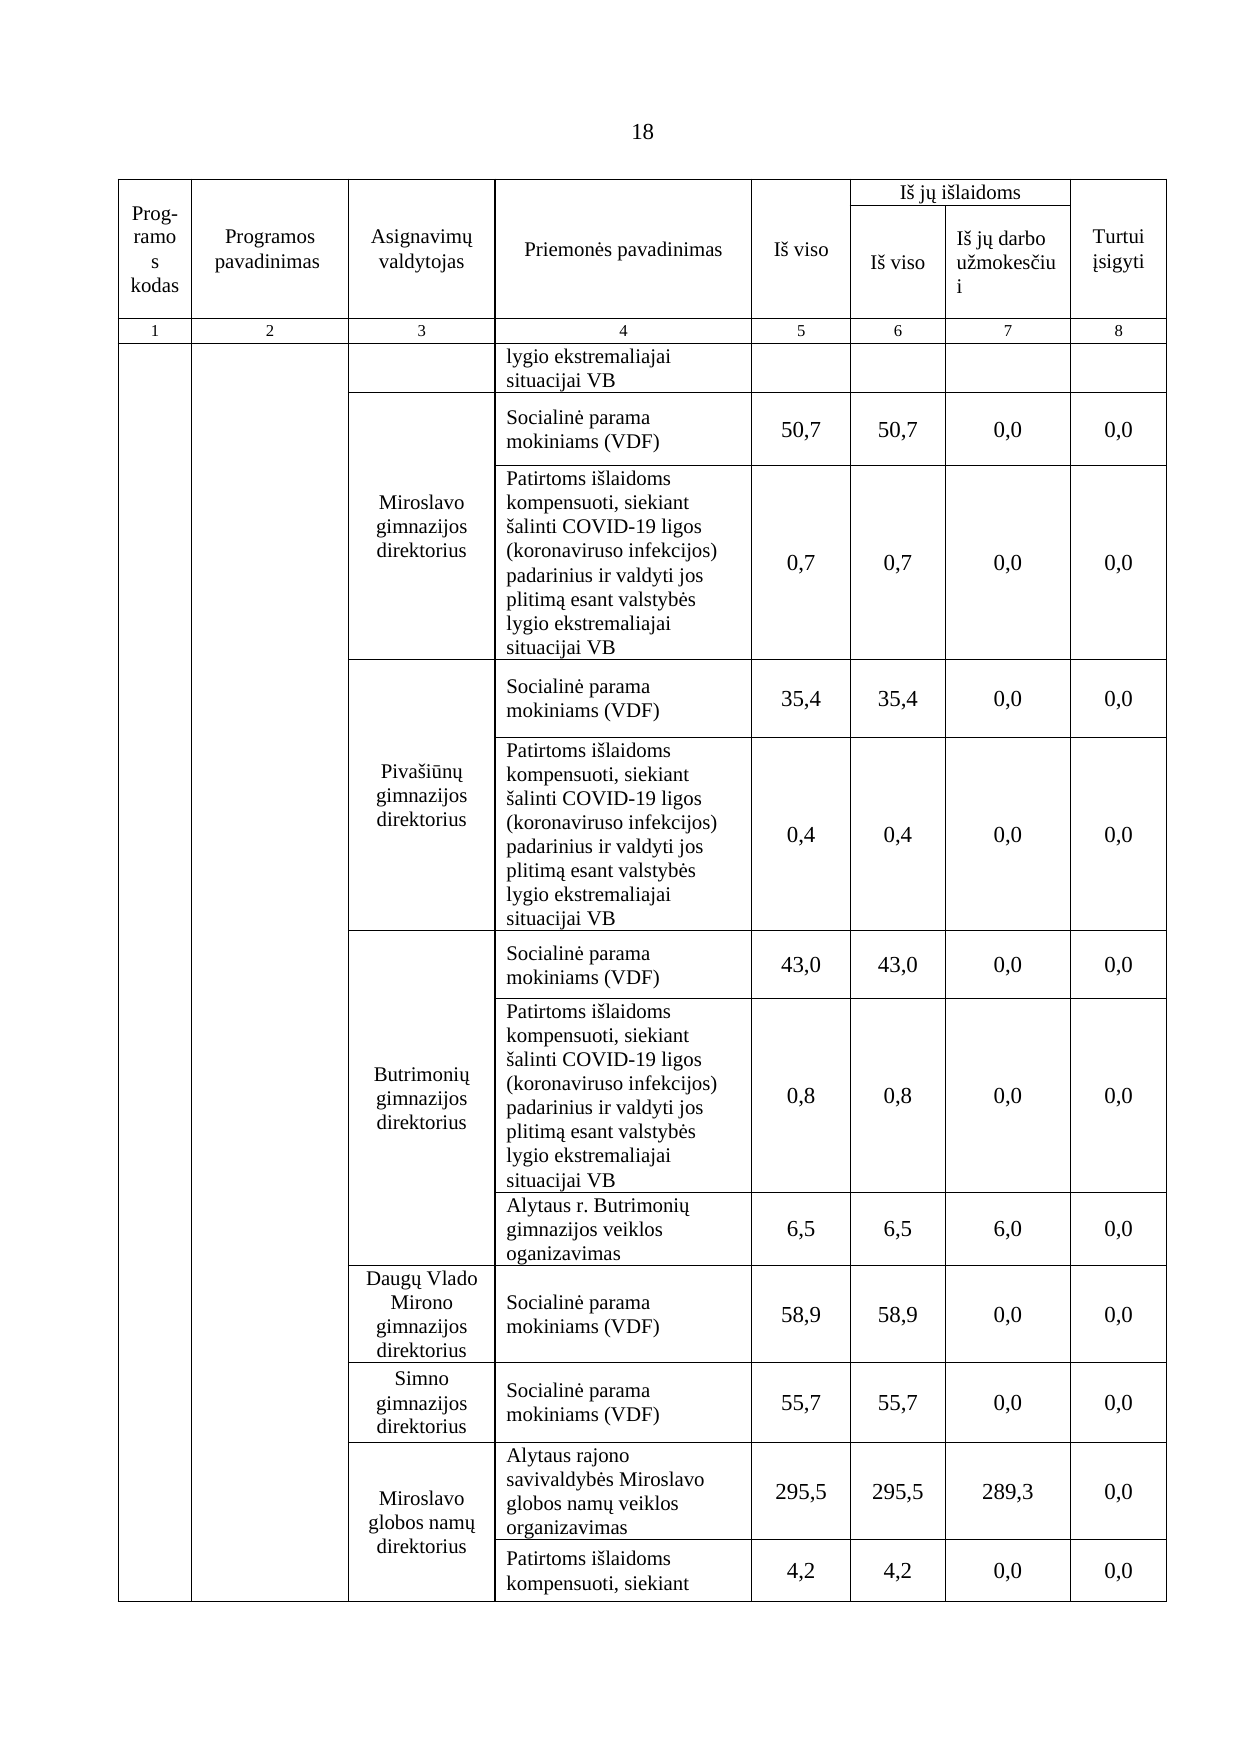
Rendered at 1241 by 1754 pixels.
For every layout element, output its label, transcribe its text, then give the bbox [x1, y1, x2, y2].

table_cell 50,7 [851, 393, 945, 465]
table_header Turtui įsigyti [1071, 180, 1166, 318]
table_cell 0,7 [851, 466, 945, 659]
table_cell 0,8 [752, 999, 850, 1192]
table_cell 50,7 [752, 393, 850, 465]
table_cell 6,0 [946, 1193, 1070, 1265]
table_cell 35,4 [851, 660, 945, 737]
table_cell 0,0 [1071, 466, 1166, 659]
table_cell Daugų Vlado Mirono gimnazijos direktorius [349, 1266, 494, 1362]
table_cell [1071, 344, 1166, 392]
table_cell 0,0 [946, 660, 1070, 737]
table_cell 58,9 [851, 1266, 945, 1362]
table_cell lygio ekstremaliajai situacijai VB [496, 344, 751, 392]
table_cell Iš jų darbo užmokesčiui [946, 206, 1070, 318]
table_header Programos pavadinimas [192, 180, 348, 318]
table_cell 6 [851, 319, 945, 343]
table_cell 295,5 [851, 1443, 945, 1539]
table_cell 0,0 [1071, 393, 1166, 465]
table_cell 0,4 [851, 738, 945, 930]
table_cell 58,9 [752, 1266, 850, 1362]
table_cell 0,8 [851, 999, 945, 1192]
table_cell Socialinė parama mokiniams (VDF) [496, 1266, 751, 1362]
table_cell 2 [192, 319, 348, 343]
table_cell 3 [349, 319, 494, 343]
table_cell 35,4 [752, 660, 850, 737]
table_cell 5 [752, 319, 850, 343]
table_header Priemonės pavadinimas [496, 180, 751, 318]
table_cell [946, 344, 1070, 392]
table_cell 0,7 [752, 466, 850, 659]
table_cell [192, 344, 348, 1601]
table_cell 0,0 [1071, 1363, 1166, 1442]
table_cell 0,0 [1071, 1193, 1166, 1265]
table_cell 4,2 [851, 1540, 945, 1601]
table_cell 0,0 [946, 1266, 1070, 1362]
table_cell 0,0 [946, 466, 1070, 659]
table_cell 0,0 [1071, 999, 1166, 1192]
table_cell Simno gimnazijos direktorius [349, 1363, 494, 1442]
table_cell 55,7 [851, 1363, 945, 1442]
table_cell 0,0 [946, 393, 1070, 465]
table_cell 7 [946, 319, 1070, 343]
table_cell [349, 344, 494, 392]
table_cell 0,0 [1071, 931, 1166, 998]
table_cell 0,0 [946, 738, 1070, 930]
table_cell 55,7 [752, 1363, 850, 1442]
table_cell 6,5 [851, 1193, 945, 1265]
table_cell 0,0 [946, 999, 1070, 1192]
table_cell 0,0 [1071, 660, 1166, 737]
table_cell 1 [119, 319, 191, 343]
table_cell Patirtoms išlaidoms kompensuoti, siekiant [496, 1540, 751, 1601]
table_cell Socialinė parama mokiniams (VDF) [496, 931, 751, 998]
table_cell 43,0 [752, 931, 850, 998]
table_header Iš jų išlaidoms [851, 180, 1070, 205]
table_cell 0,0 [946, 1540, 1070, 1601]
table_cell 4 [496, 319, 751, 343]
table_cell Miroslavo gimnazijos direktorius [349, 393, 494, 659]
table_cell Patirtoms išlaidoms kompensuoti, siekiant šalinti COVID-19 ligos (koronaviruso infekcijos) padarinius ir valdyti jos plitimą esant valstybės lygio ekstremaliajai situacijai VB [496, 999, 751, 1192]
table_cell 0,0 [1071, 1540, 1166, 1601]
table_cell 8 [1071, 319, 1166, 343]
table_cell [752, 344, 850, 392]
table_cell 0,0 [946, 931, 1070, 998]
table_cell 0,0 [1071, 738, 1166, 930]
table_cell Miroslavo globos namų direktorius [349, 1443, 494, 1601]
table_header Asignavimų valdytojas [349, 180, 494, 318]
table_cell Alytaus rajono savivaldybės Miroslavo globos namų veiklos organizavimas [496, 1443, 751, 1539]
table_cell Butrimonių gimnazijos direktorius [349, 931, 494, 1265]
table_cell 0,0 [946, 1363, 1070, 1442]
table_header Iš viso [752, 180, 850, 318]
table_cell Patirtoms išlaidoms kompensuoti, siekiant šalinti COVID-19 ligos (koronaviruso infekcijos) padarinius ir valdyti jos plitimą esant valstybės lygio ekstremaliajai situacijai VB [496, 466, 751, 659]
table_cell Pivašiūnų gimnazijos direktorius [349, 660, 494, 930]
table_cell 43,0 [851, 931, 945, 998]
table_header Prog-ramos kodas [119, 180, 191, 318]
table_cell Iš viso [851, 206, 945, 318]
table_cell 0,4 [752, 738, 850, 930]
table_cell 295,5 [752, 1443, 850, 1539]
table_cell 0,0 [1071, 1443, 1166, 1539]
table_cell 4,2 [752, 1540, 850, 1601]
table_cell Socialinė parama mokiniams (VDF) [496, 660, 751, 737]
table_cell [851, 344, 945, 392]
table_cell 0,0 [1071, 1266, 1166, 1362]
table_cell Socialinė parama mokiniams (VDF) [496, 393, 751, 465]
table_cell Alytaus r. Butrimonių gimnazijos veiklos oganizavimas [496, 1193, 751, 1265]
table_cell Patirtoms išlaidoms kompensuoti, siekiant šalinti COVID-19 ligos (koronaviruso infekcijos) padarinius ir valdyti jos plitimą esant valstybės lygio ekstremaliajai situacijai VB [496, 738, 751, 930]
table_cell [119, 344, 191, 1601]
table_cell 289,3 [946, 1443, 1070, 1539]
table_cell Socialinė parama mokiniams (VDF) [496, 1363, 751, 1442]
table_cell 6,5 [752, 1193, 850, 1265]
